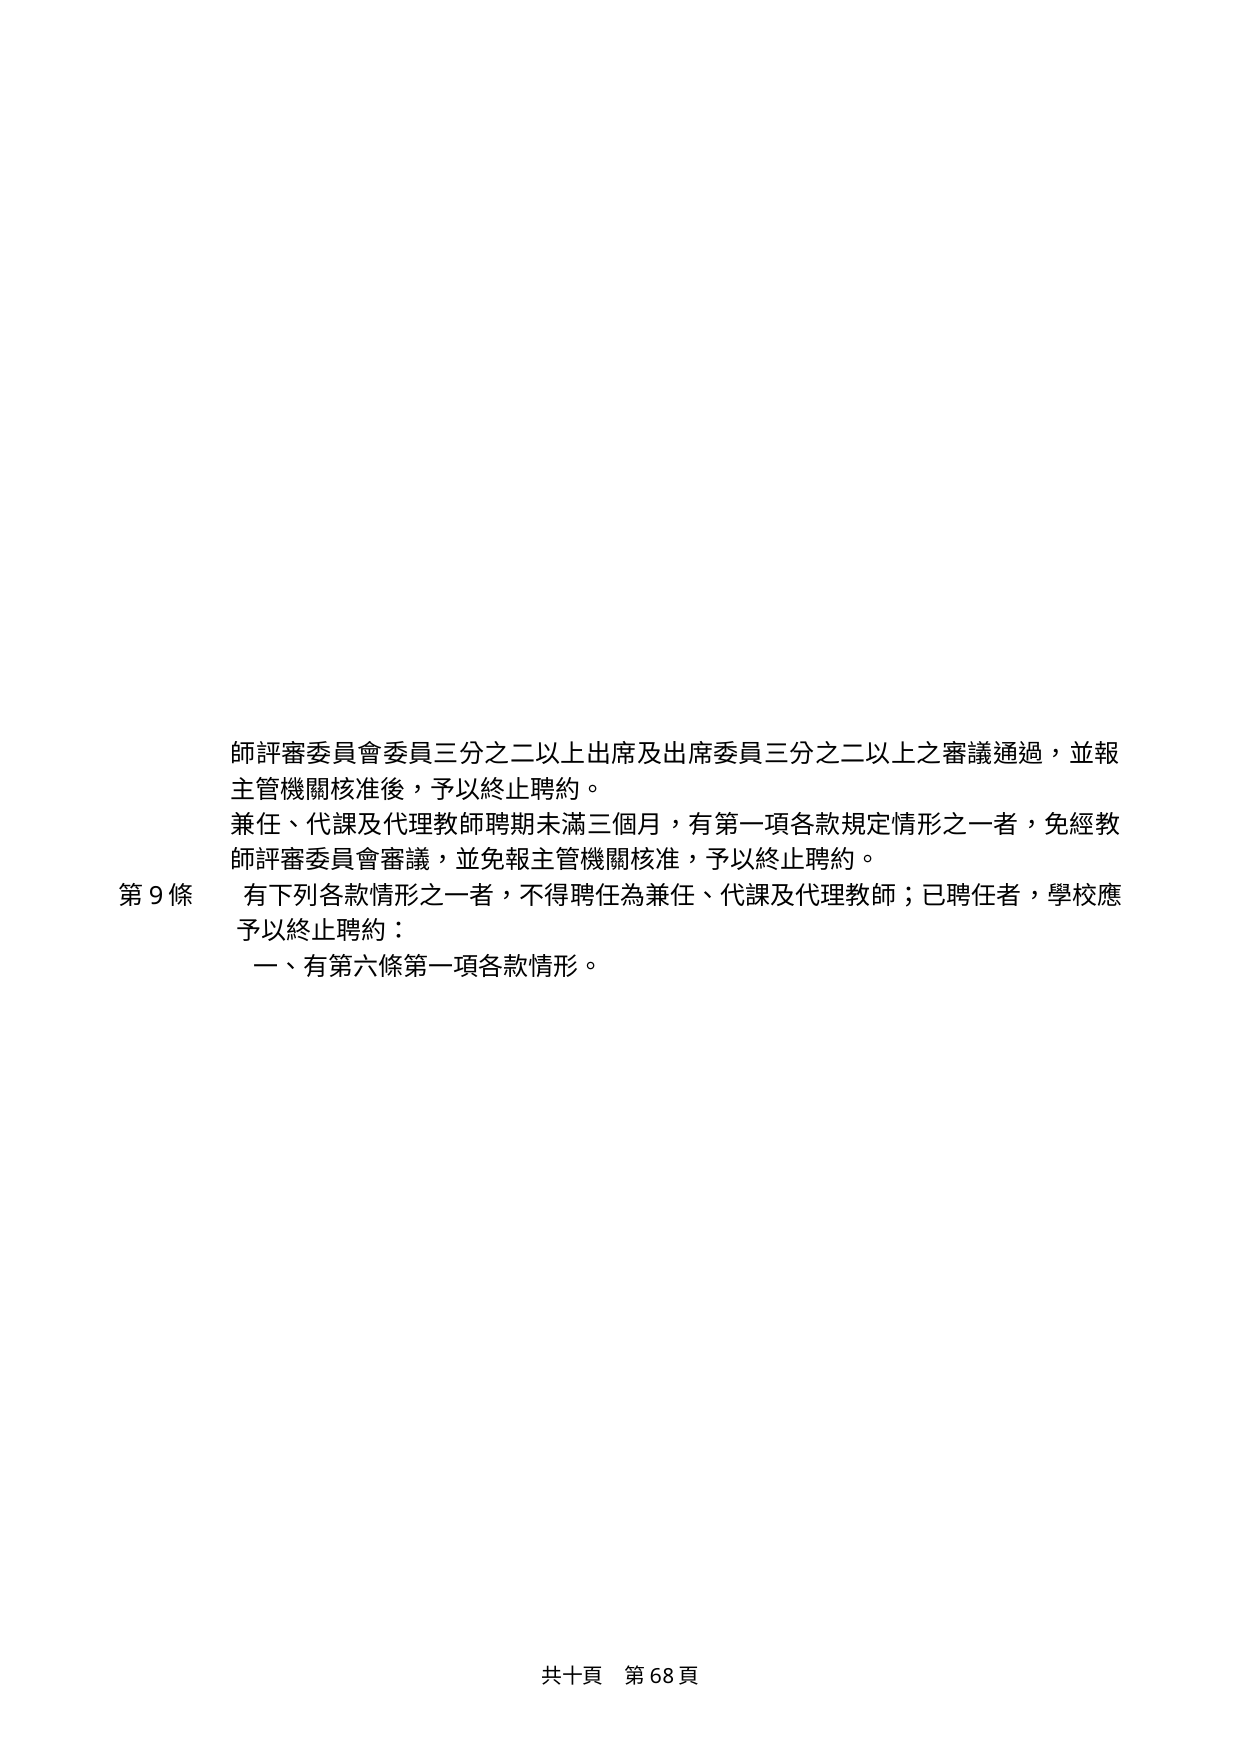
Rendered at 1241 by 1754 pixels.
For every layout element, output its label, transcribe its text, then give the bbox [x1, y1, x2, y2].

text 兼任、代課及代理教師聘期未滿三個月，有第一項各款規定情形之一者，免經教師評審委員會審議，並免報主管機關核准，予以終止聘約。 [230, 805, 1122, 876]
text 第9條 有下列各款情形之一者，不得聘任為兼任、代課及代理教師；已聘任者，學校應予以終止聘約： [118, 876, 1122, 947]
text 師評審委員會委員三分之二以上出席及出席委員三分之二以上之審議通過，並報主管機關核准後，予以終止聘約。 [230, 734, 1122, 805]
text 一、有第六條第一項各款情形。 [118, 947, 1122, 982]
